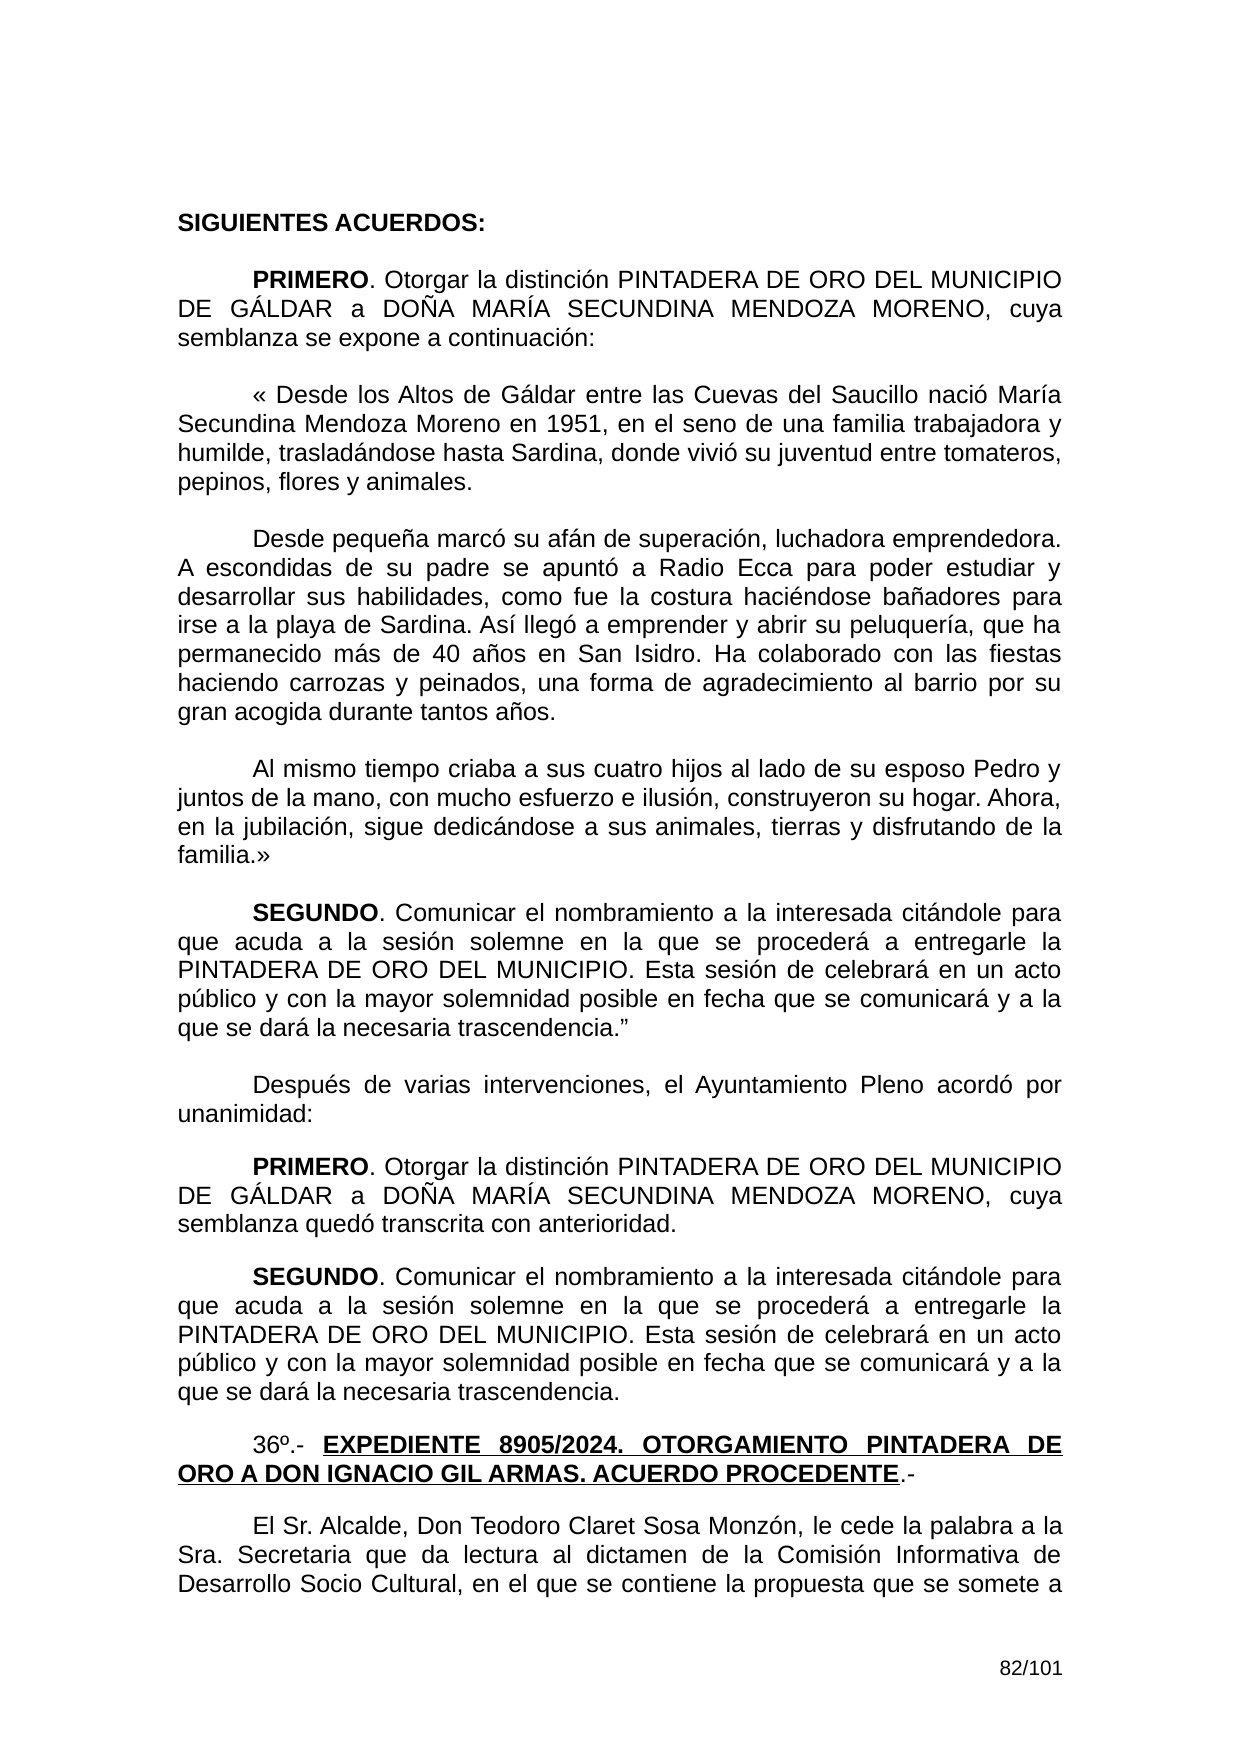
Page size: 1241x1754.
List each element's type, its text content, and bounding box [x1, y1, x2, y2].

text Al mismo tiempo criaba a sus cuatro hijos al lado de su esposo Pedro y juntos de la mano, con mucho esfuerzo e ilusión, construyeron su hogar. Ahora, en la jubilación, sigue dedicándose a sus animales, tierras y disfrutando de la familia.» [177, 754, 1063, 869]
text « Desde los Altos de Gáldar entre las Cuevas del Saucillo nació María Secundina Mendoza Moreno en 1951, en el seno de una familia trabajadora y humilde, trasladándose hasta Sardina, donde vivió su juventud entre tomateros, pepinos, flores y animales. [177, 380, 1063, 495]
text Después de varias intervenciones, el Ayuntamiento Pleno acordó por unanimidad: [177, 1070, 1063, 1128]
text SEGUNDO. Comunicar el nombramiento a la interesada citándole para que acuda a la sesión solemne en la que se procederá a entregarle la PINTADERA DE ORO DEL MUNICIPIO. Esta sesión de celebrará en un acto público y con la mayor solemnidad posible en fecha que se comunicará y a la que se dará la necesaria trascendencia. [177, 1262, 1063, 1406]
text Desde pequeña marcó su afán de superación, luchadora emprendedora. A escondidas de su padre se apuntó a Radio Ecca para poder estudiar y desarrollar sus habilidades, como fue la costura haciéndose bañadores para irse a la playa de Sardina. Así llegó a emprender y abrir su peluquería, que ha permanecido más de 40 años en San Isidro. Ha colaborado con las fiestas haciendo carrozas y peinados, una forma de agradecimiento al barrio por su gran acogida durante tantos años. [177, 495, 1063, 725]
text SIGUIENTES ACUERDOS: [177, 208, 1063, 237]
text El Sr. Alcalde, Don Teodoro Claret Sosa Monzón, le cede la palabra a la Sra. Secretaria que da lectura al dictamen de la Comisión Informativa de Desarrollo Socio Cultural, en el que se contiene la propuesta que se somete a [177, 1511, 1063, 1597]
text PRIMERO. Otorgar la distinción PINTADERA DE ORO DEL MUNICIPIO DE GÁLDAR a DOÑA MARÍA SECUNDINA MENDOZA MORENO, cuya semblanza quedó transcrita con anterioridad. [177, 1152, 1063, 1238]
text SEGUNDO. Comunicar el nombramiento a la interesada citándole para que acuda a la sesión solemne en la que se procederá a entregarle la PINTADERA DE ORO DEL MUNICIPIO. Esta sesión de celebrará en un acto público y con la mayor solemnidad posible en fecha que se comunicará y a la que se dará la necesaria trascendencia.” [177, 898, 1063, 1042]
text 36º.- EXPEDIENTE 8905/2024. OTORGAMIENTO PINTADERA DE ORO A DON IGNACIO GIL ARMAS. ACUERDO PROCEDENTE.- [177, 1430, 1063, 1487]
text PRIMERO. Otorgar la distinción PINTADERA DE ORO DEL MUNICIPIO DE GÁLDAR a DOÑA MARÍA SECUNDINA MENDOZA MORENO, cuya semblanza se expone a continuación: [177, 265, 1063, 352]
